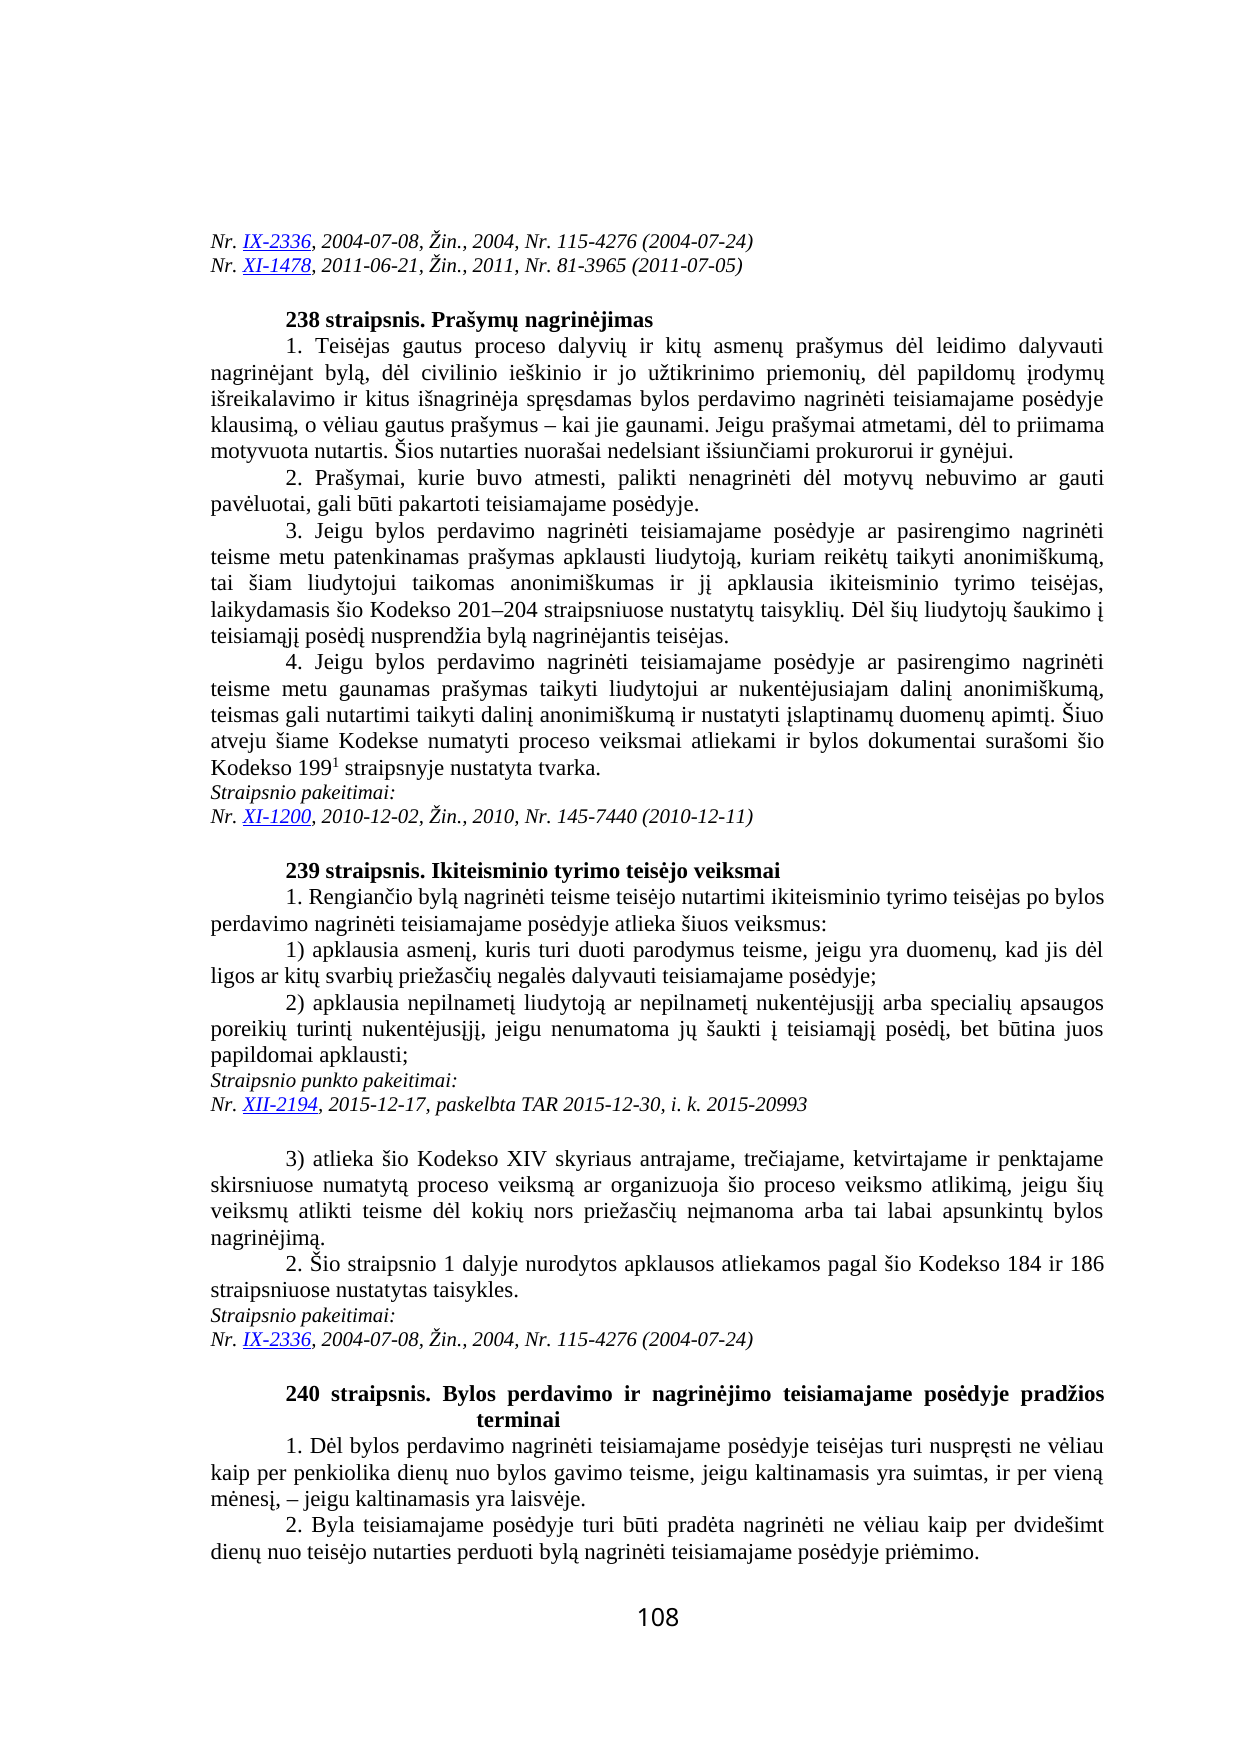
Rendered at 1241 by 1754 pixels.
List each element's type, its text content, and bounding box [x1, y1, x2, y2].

text Nr. XI-1478, 2011-06-21, Žin., 2011, Nr. 81-3965 (2011-07-05) [210, 253, 1105, 277]
text 2. Šio straipsnio 1 dalyje nurodytos apklausos atliekamos pagal šio Kodekso 184 ir 186 straipsniuose nustatytas taisykles. [210, 1250, 1105, 1303]
text Nr. IX-2336, 2004-07-08, Žin., 2004, Nr. 115-4276 (2004-07-24) [210, 229, 1105, 253]
text Straipsnio pakeitimai: [210, 780, 1105, 804]
text 2. Prašymai, kurie buvo atmesti, palikti nenagrinėti dėl motyvų nebuvimo ar gauti pavėluotai, gali būti pakartoti teisiamajame posėdyje. [210, 464, 1105, 517]
text Nr. XI-1200, 2010-12-02, Žin., 2010, Nr. 145-7440 (2010-12-11) [210, 804, 1105, 828]
text 1) apklausia asmenį, kuris turi duoti parodymus teisme, jeigu yra duomenų, kad jis dėl ligos ar kitų svarbių priežasčių negalės dalyvauti teisiamajame posėdyje; [210, 936, 1105, 989]
text 1. Rengiančio bylą nagrinėti teisme teisėjo nutartimi ikiteisminio tyrimo teisėjas po bylos perdavimo nagrinėti teisiamajame posėdyje atlieka šiuos veiksmus: [210, 883, 1105, 936]
text Nr. IX-2336, 2004-07-08, Žin., 2004, Nr. 115-4276 (2004-07-24) [210, 1327, 1105, 1351]
text 240 straipsnis. Bylos perdavimo ir nagrinėjimo teisiamajame posėdyje pradžios terminai [285, 1380, 1105, 1432]
text Nr. XII-2194, 2015-12-17, paskelbta TAR 2015-12-30, i. k. 2015-20993 [210, 1092, 1105, 1116]
text 239 straipsnis. Ikiteisminio tyrimo teisėjo veiksmai [210, 857, 1105, 883]
text Straipsnio punkto pakeitimai: [210, 1068, 1105, 1092]
text Straipsnio pakeitimai: [210, 1303, 1105, 1327]
text 3. Jeigu bylos perdavimo nagrinėti teisiamajame posėdyje ar pasirengimo nagrinėti teisme metu patenkinamas prašymas apklausti liudytoją, kuriam reikėtų taikyti anonimiškumą, tai šiam liudytojui taikomas anonimiškumas ir jį apklausia ikiteisminio tyrimo teisėjas, laikydamasis šio Kodekso 201–204 straipsniuose nustatytų taisyklių. Dėl šių liudytojų šaukimo į teisiamąjį posėdį nusprendžia bylą nagrinėjantis teisėjas. [210, 517, 1105, 648]
text 3) atlieka šio Kodekso XIV skyriaus antrajame, trečiajame, ketvirtajame ir penktajame skirsniuose numatytą proceso veiksmą ar organizuoja šio proceso veiksmo atlikimą, jeigu šių veiksmų atlikti teisme dėl kokių nors priežasčių neįmanoma arba tai labai apsunkintų bylos nagrinėjimą. [210, 1145, 1105, 1250]
text 2. Byla teisiamajame posėdyje turi būti pradėta nagrinėti ne vėliau kaip per dvidešimt dienų nuo teisėjo nutarties perduoti bylą nagrinėti teisiamajame posėdyje priėmimo. [210, 1512, 1105, 1564]
text 238 straipsnis. Prašymų nagrinėjimas [210, 306, 1105, 332]
text 1. Teisėjas gautus proceso dalyvių ir kitų asmenų prašymus dėl leidimo dalyvauti nagrinėjant bylą, dėl civilinio ieškinio ir jo užtikrinimo priemonių, dėl papildomų įrodymų išreikalavimo ir kitus išnagrinėja spręsdamas bylos perdavimo nagrinėti teisiamajame posėdyje klausimą, o vėliau gautus prašymus – kai jie gaunami. Jeigu prašymai atmetami, dėl to priimama motyvuota nutartis. Šios nutarties nuorašai nedelsiant išsiunčiami prokurorui ir gynėjui. [210, 332, 1105, 464]
text 4. Jeigu bylos perdavimo nagrinėti teisiamajame posėdyje ar pasirengimo nagrinėti teisme metu gaunamas prašymas taikyti liudytojui ar nukentėjusiajam dalinį anonimiškumą, teismas gali nutartimi taikyti dalinį anonimiškumą ir nustatyti įslaptinamų duomenų apimtį. Šiuo atveju šiame Kodekse numatyti proceso veiksmai atliekami ir bylos dokumentai surašomi šio Kodekso 1991 straipsnyje nustatyta tvarka. [210, 648, 1105, 780]
text 1. Dėl bylos perdavimo nagrinėti teisiamajame posėdyje teisėjas turi nuspręsti ne vėliau kaip per penkiolika dienų nuo bylos gavimo teisme, jeigu kaltinamasis yra suimtas, ir per vieną mėnesį, – jeigu kaltinamasis yra laisvėje. [210, 1432, 1105, 1512]
text 2) apklausia nepilnametį liudytoją ar nepilnametį nukentėjusįjį arba specialių apsaugos poreikių turintį nukentėjusįjį, jeigu nenumatoma jų šaukti į teisiamąjį posėdį, bet būtina juos papildomai apklausti; [210, 989, 1105, 1068]
